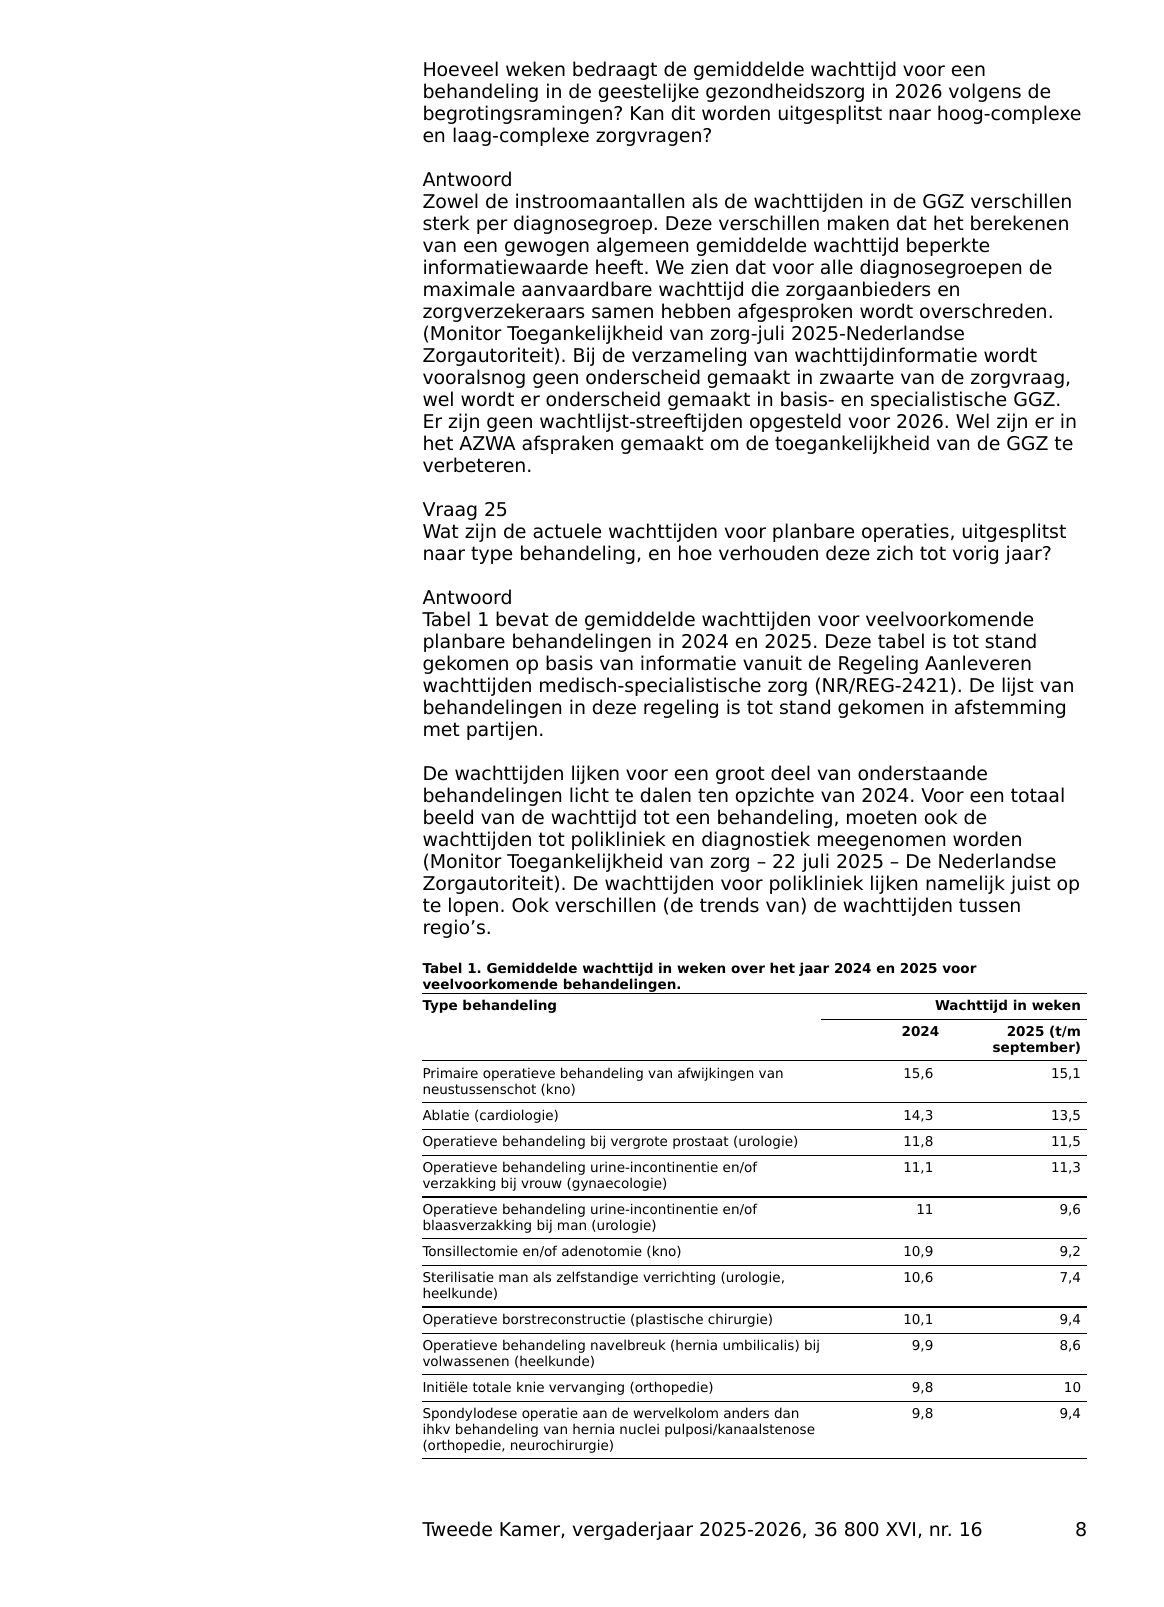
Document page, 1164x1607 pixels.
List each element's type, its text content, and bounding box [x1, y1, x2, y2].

table_cell Operatieve behandeling urine-incontinentie en/of verzakking bij vrouw (gynaecologie) [422, 1156, 821, 1196]
table_cell Operatieve behandeling navelbreuk (hernia umbilicalis) bij volwassenen (heelkunde) [422, 1334, 821, 1374]
table_cell Ablatie (cardiologie) [422, 1103, 821, 1128]
table_cell 11,5 [939, 1130, 1087, 1154]
text Wat zijn de actuele wachttijden voor planbare operaties, uitgesplitst naar type behandeling, en hoe verhouden deze zich tot vorig jaar? [422, 521, 1087, 565]
table_cell Operatieve behandeling bij vergrote prostaat (urologie) [422, 1130, 821, 1154]
table_cell Sterilisatie man als zelfstandige verrichting (urologie, heelkunde) [422, 1266, 821, 1306]
table_cell Tonsillectomie en/of adenotomie (kno) [422, 1239, 821, 1264]
text Antwoord [422, 169, 1087, 191]
table_cell 9,2 [939, 1239, 1087, 1264]
table_cell 11 [821, 1198, 939, 1238]
table_cell 9,6 [939, 1198, 1087, 1238]
text De wachttijden lijken voor een groot deel van onderstaande behandelingen licht te dalen ten opzichte van 2024. Voor een totaal beeld van de wachttijd tot een behandeling, moeten ook de wachttijden tot polikliniek en diagnostiek meegenomen worden (Monitor Toegankelijkheid van zorg – 22 juli 2025 – De Nederlandse Zorgautoriteit). De wachttijden voor polikliniek lijken namelijk juist op te lopen. Ook verschillen (de trends van) de wachttijden tussen regio’s. [422, 763, 1087, 939]
table_cell 7,4 [939, 1266, 1087, 1306]
table_cell 8,6 [939, 1334, 1087, 1374]
table_cell 2024 [821, 1020, 939, 1060]
table_cell 15,1 [939, 1061, 1087, 1102]
table_cell 10 [939, 1375, 1087, 1401]
text Tabel 1 bevat de gemiddelde wachttijden voor veelvoorkomende planbare behandelingen in 2024 en 2025. Deze tabel is tot stand gekomen op basis van informatie vanuit de Regeling Aanleveren wachttijden medisch-specialistische zorg (NR/REG-2421). De lijst van behandelingen in deze regeling is tot stand gekomen in afstemming met partijen. [422, 609, 1087, 741]
table_cell Operatieve borstreconstructie (plastische chirurgie) [422, 1308, 821, 1332]
table_cell 10,9 [821, 1239, 939, 1264]
table_header Tabel 1. Gemiddelde wachttijd in weken over het jaar 2024 en 2025 voor veelvoorkomende behandelingen. [422, 961, 1087, 992]
table_cell Type behandeling [422, 994, 821, 1060]
text Zowel de instroomaantallen als de wachttijden in de GGZ verschillen sterk per diagnosegroep. Deze verschillen maken dat het berekenen van een gewogen algemeen gemiddelde wachttijd beperkte informatiewaarde heeft. We zien dat voor alle diagnosegroepen de maximale aanvaardbare wachttijd die zorgaanbieders en zorgverzekeraars samen hebben afgesproken wordt overschreden. (Monitor Toegankelijkheid van zorg-juli 2025-Nederlandse Zorgautoriteit). Bij de verzameling van wachttijdinformatie wordt vooralsnog geen onderscheid gemaakt in zwaarte van de zorgvraag, wel wordt er onderscheid gemaakt in basis- en specialistische GGZ. Er zijn geen wachtlijst-streeftijden opgesteld voor 2026. Wel zijn er in het AZWA afspraken gemaakt om de toegankelijkheid van de GGZ te verbeteren. [422, 191, 1087, 477]
table_cell Spondylodese operatie aan de wervelkolom anders dan ihkv behandeling van hernia nuclei pulposi/kanaalstenose (orthopedie, neurochirurgie) [422, 1402, 821, 1458]
table_cell 14,3 [821, 1103, 939, 1128]
table_cell 10,6 [821, 1266, 939, 1306]
table_cell 11,3 [939, 1156, 1087, 1196]
table_cell Initiële totale knie vervanging (orthopedie) [422, 1375, 821, 1401]
table_cell 9,4 [939, 1308, 1087, 1332]
table_cell 9,8 [821, 1375, 939, 1401]
table_cell 11,1 [821, 1156, 939, 1196]
table_cell 11,8 [821, 1130, 939, 1154]
table_cell 13,5 [939, 1103, 1087, 1128]
table_cell 9,4 [939, 1402, 1087, 1458]
text Hoeveel weken bedraagt de gemiddelde wachttijd voor een behandeling in de geestelijke gezondheidszorg in 2026 volgens de begrotingsramingen? Kan dit worden uitgesplitst naar hoog-complexe en laag-complexe zorgvragen? [422, 59, 1087, 147]
table_cell 2025 (t/m september) [939, 1020, 1087, 1060]
table_cell 9,9 [821, 1334, 939, 1374]
table_cell Primaire operatieve behandeling van afwijkingen van neustussenschot (kno) [422, 1061, 821, 1102]
table_cell 15,6 [821, 1061, 939, 1102]
table_cell 9,8 [821, 1402, 939, 1458]
table_cell Operatieve behandeling urine-incontinentie en/of blaasverzakking bij man (urologie) [422, 1198, 821, 1238]
text Antwoord [422, 587, 1087, 609]
table_cell 10,1 [821, 1308, 939, 1332]
table_cell Wachttijd in weken [821, 994, 1087, 1018]
text Vraag 25 [422, 499, 1087, 521]
